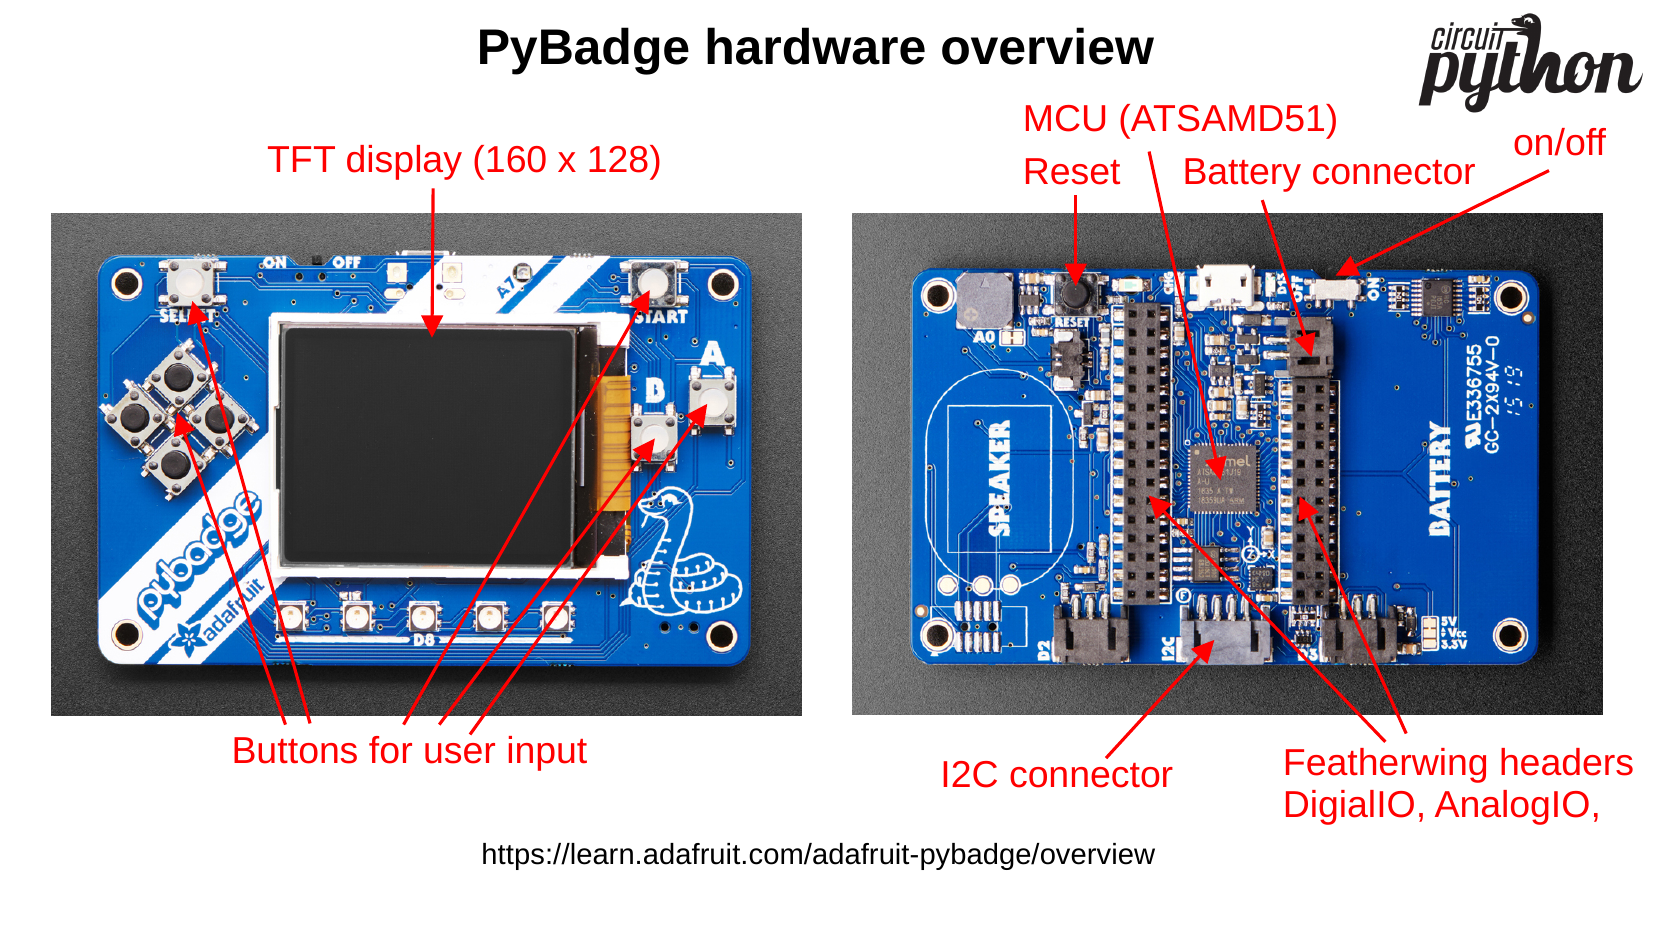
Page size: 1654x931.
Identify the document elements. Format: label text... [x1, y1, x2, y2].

text_box I2C connector [925, 745, 1189, 803]
text_box Battery connector [1167, 143, 1491, 201]
picture [852, 213, 1603, 715]
text_box https://learn.adafruit.com/adafruit-pybadge/overview [466, 831, 1180, 888]
text_box Reset [1008, 147, 1136, 201]
text_box PyBadge hardware overview [462, 11, 1192, 139]
picture [51, 213, 802, 716]
text_box Featherwing headers DigialIO, AnalogIO, [1268, 733, 1649, 833]
text_box on/off [1498, 113, 1622, 171]
text_box MCU (ATSAMD51) [1008, 90, 1354, 147]
text_box Buttons for user input [216, 722, 603, 779]
picture [1417, 10, 1643, 114]
text_box TFT display (160 x 128) [252, 131, 677, 189]
